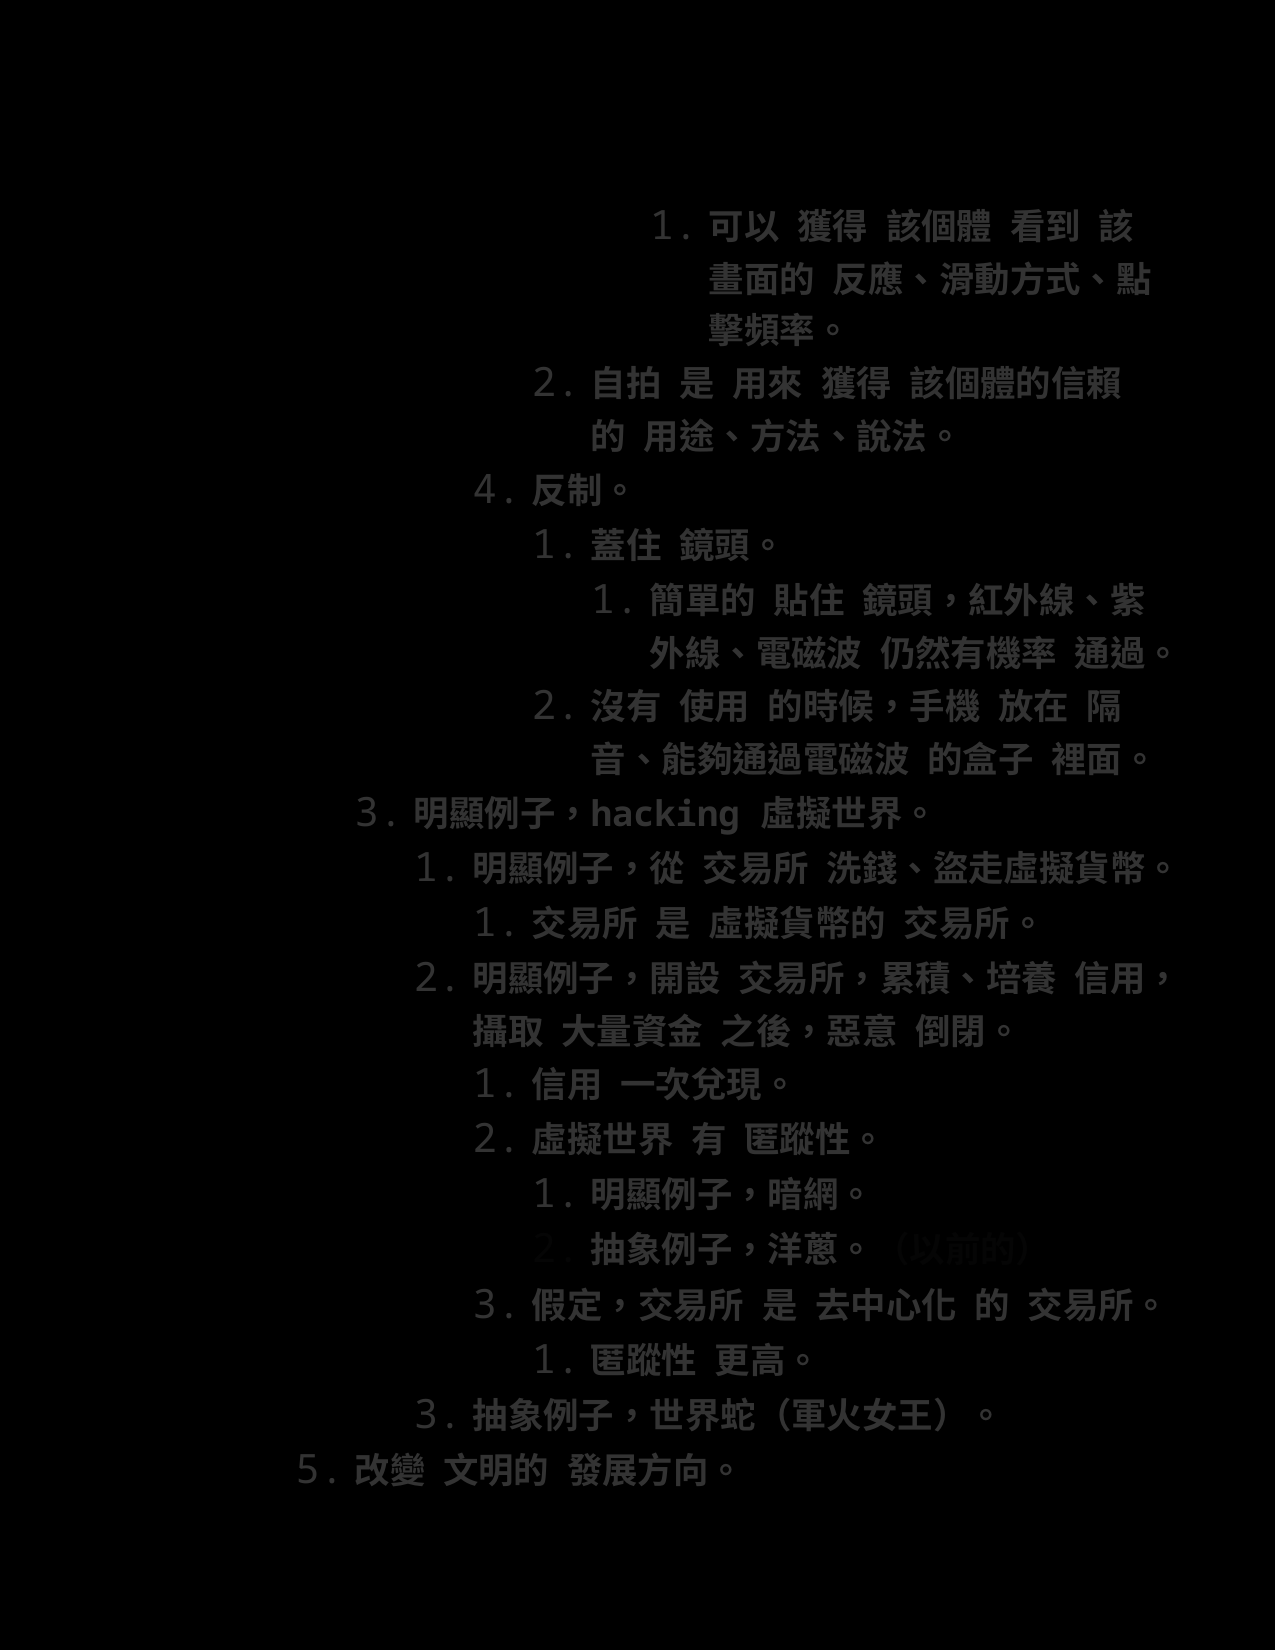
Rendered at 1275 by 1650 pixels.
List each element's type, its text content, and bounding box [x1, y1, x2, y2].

list 簡單的 貼住 鏡頭，紅外線、紫外線、電磁波 仍然有機率 通過。 [591, 570, 1157, 676]
list 自拍 是 用來 獲得 該個體的信賴的 用途、方法、說法。 [532, 353, 1157, 460]
list 抽象例子，世界蛇（軍火女王）。 [413, 1385, 1157, 1440]
list 明顯例子，從 交易所 洗錢、盜走虛擬貨幣。 [413, 838, 1157, 893]
list 信用 一次兌現。 [472, 1054, 1157, 1109]
list 可以 獲得 該個體 看到 該畫面的 反應、滑動方式、點擊頻率。 [649, 196, 1157, 353]
list 抽象例子，洋蔥。（以前的） [532, 1220, 1157, 1275]
list 改變 文明的 發展方向。 [295, 1440, 1157, 1495]
list 假定，交易所 是 去中心化 的 交易所。 [472, 1275, 1157, 1330]
list 反制。 [472, 460, 1157, 515]
list 明顯例子，開設 交易所，累積、培養 信用，攝取 大量資金 之後，惡意 倒閉。 [413, 948, 1157, 1054]
list 明顯例子，暗網。 [532, 1164, 1157, 1220]
list 明顯例子，hacking 虛擬世界。 [354, 783, 1157, 838]
list 蓋住 鏡頭。 [532, 515, 1157, 570]
list 匿蹤性 更高。 [532, 1330, 1157, 1385]
list 沒有 使用 的時候，手機 放在 隔音、能夠通過電磁波 的盒子 裡面。 [532, 676, 1157, 783]
list 交易所 是 虛擬貨幣的 交易所。 [472, 893, 1157, 948]
list 虛擬世界 有 匿蹤性。 [472, 1109, 1157, 1164]
